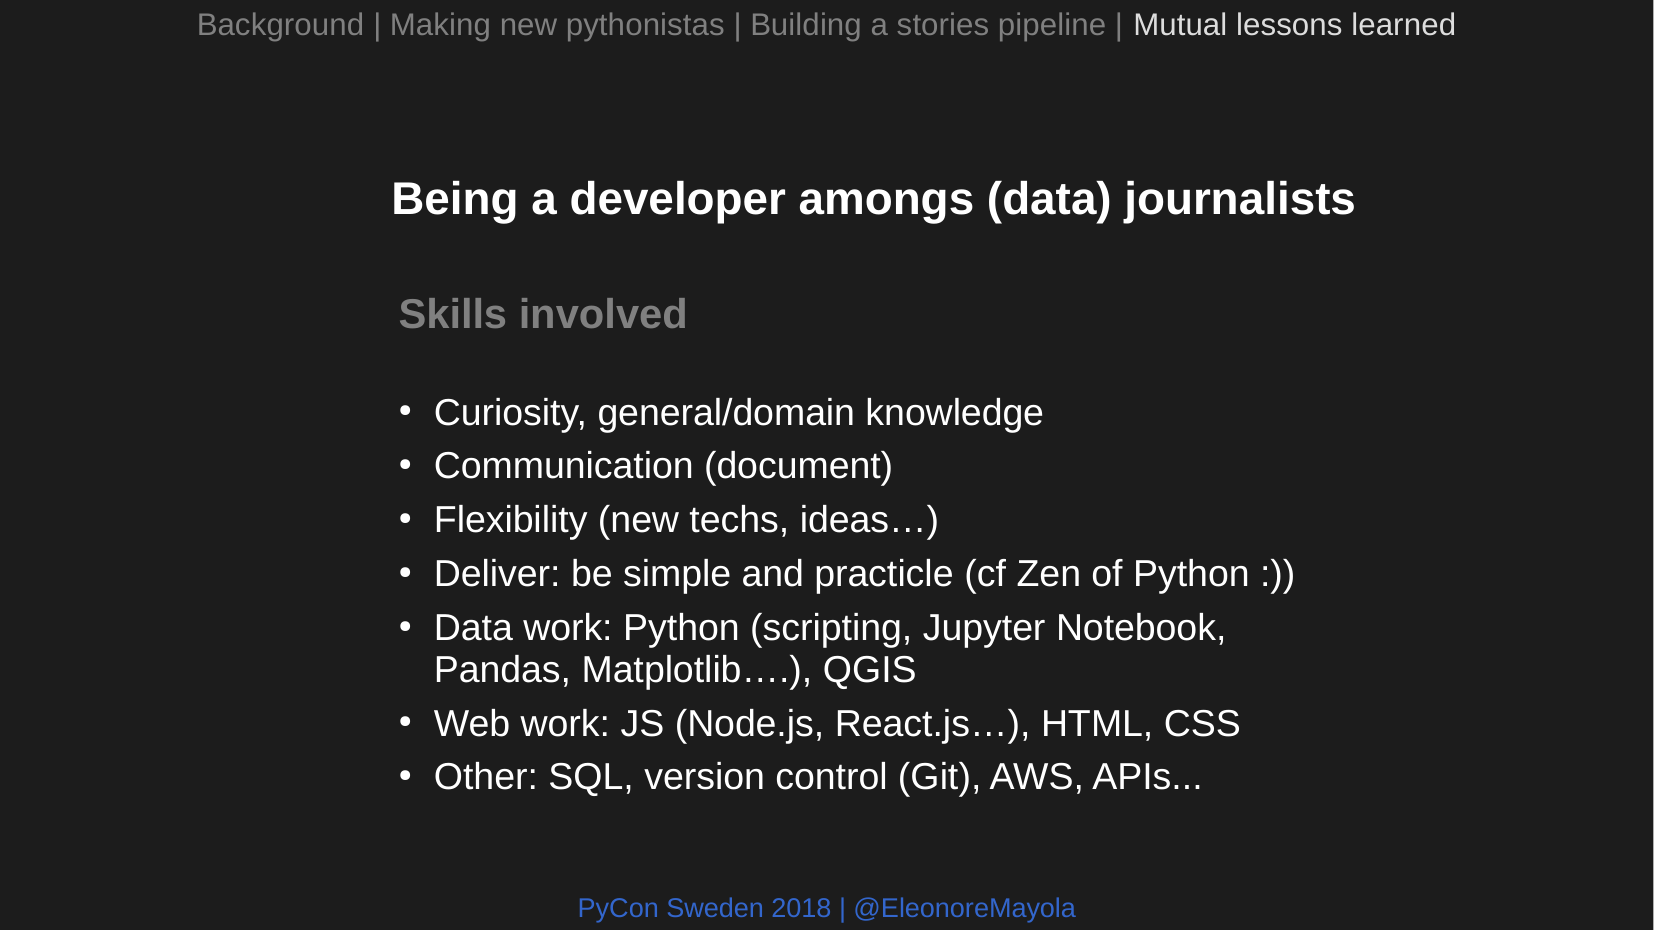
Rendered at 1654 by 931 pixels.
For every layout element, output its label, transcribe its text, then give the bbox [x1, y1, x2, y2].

text_box Being a developer amongs (data) journalists [354, 165, 1394, 283]
text_box PyCon Sweden 2018 | @EleonoreMayola [460, 885, 1193, 931]
text_box Background | Making new pythonistas | Building a stories pipeline | Mutual lessons learned [0, 0, 1654, 57]
text_box Skills involved Curiosity, general/domain knowledge Communication (document) Flexibility (new techs, ideas…) Deliver: be simple and practicle (cf Zen of Python :)) Data work: Python (scripting, Jupyter Notebook, Pandas, Matplotlib….), QGIS Web work: JS (Node.js, React.js…), HTML, CSS Other: SQL, version control (Git), AWS, APIs... [383, 283, 1329, 806]
